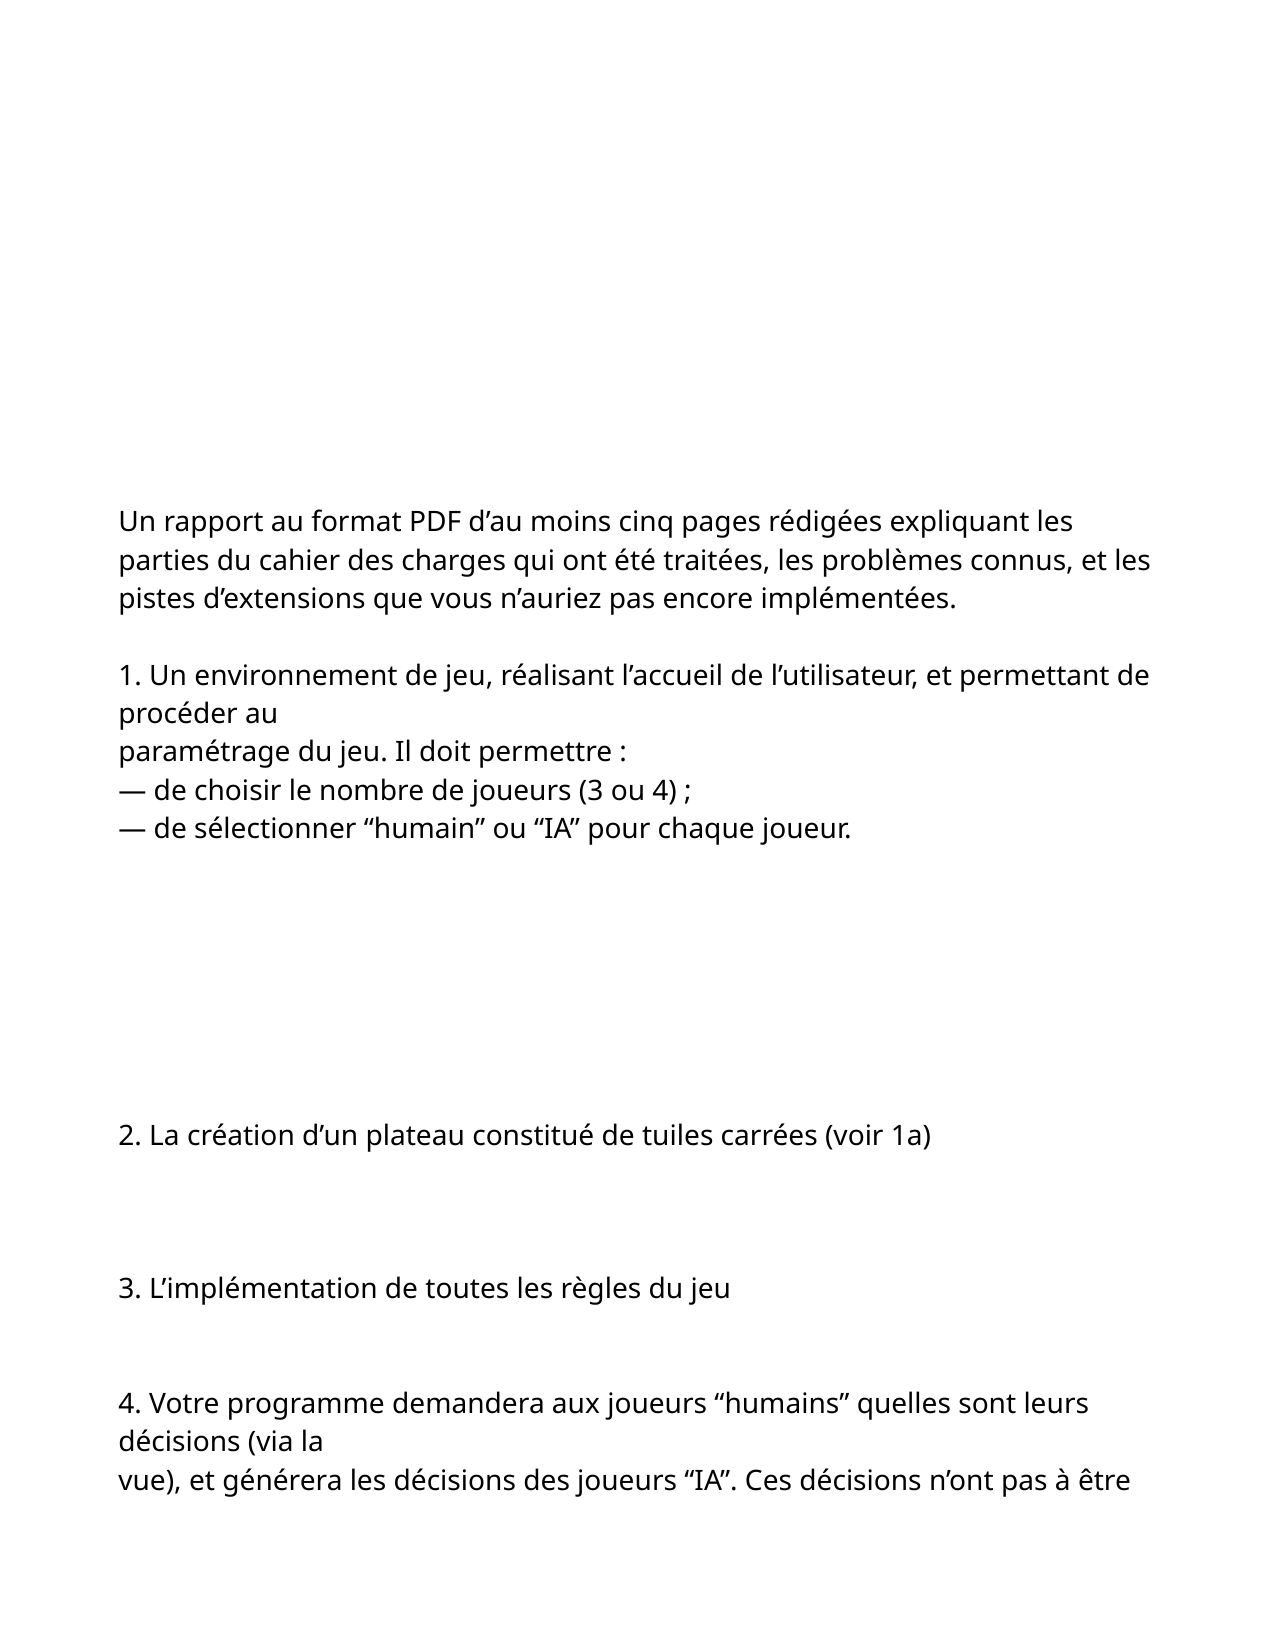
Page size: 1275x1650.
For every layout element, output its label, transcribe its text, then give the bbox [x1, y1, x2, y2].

text 2. La création d’un plateau constitué de tuiles carrées (voir 1a) [118, 1115, 1157, 1153]
text Un rapport au format PDF d’au moins cinq pages rédigées expliquant les parties du cahier des charges qui ont été traitées, les problèmes connus, et les pistes d’extensions que vous n’auriez pas encore implémentées. [118, 501, 1157, 616]
text 3. L’implémentation de toutes les règles du jeu [118, 1268, 1157, 1306]
text 4. Votre programme demandera aux joueurs “humains” quelles sont leurs décisions (via la vue), et générera les décisions des joueurs “IA”. Ces décisions n’ont pas à être [118, 1383, 1157, 1498]
text 1. Un environnement de jeu, réalisant l’accueil de l’utilisateur, et permettant de procéder au paramétrage du jeu. Il doit permettre : — de choisir le nombre de joueurs (3 ou 4) ; — de sélectionner “humain” ou “IA” pour chaque joueur. [118, 655, 1157, 846]
